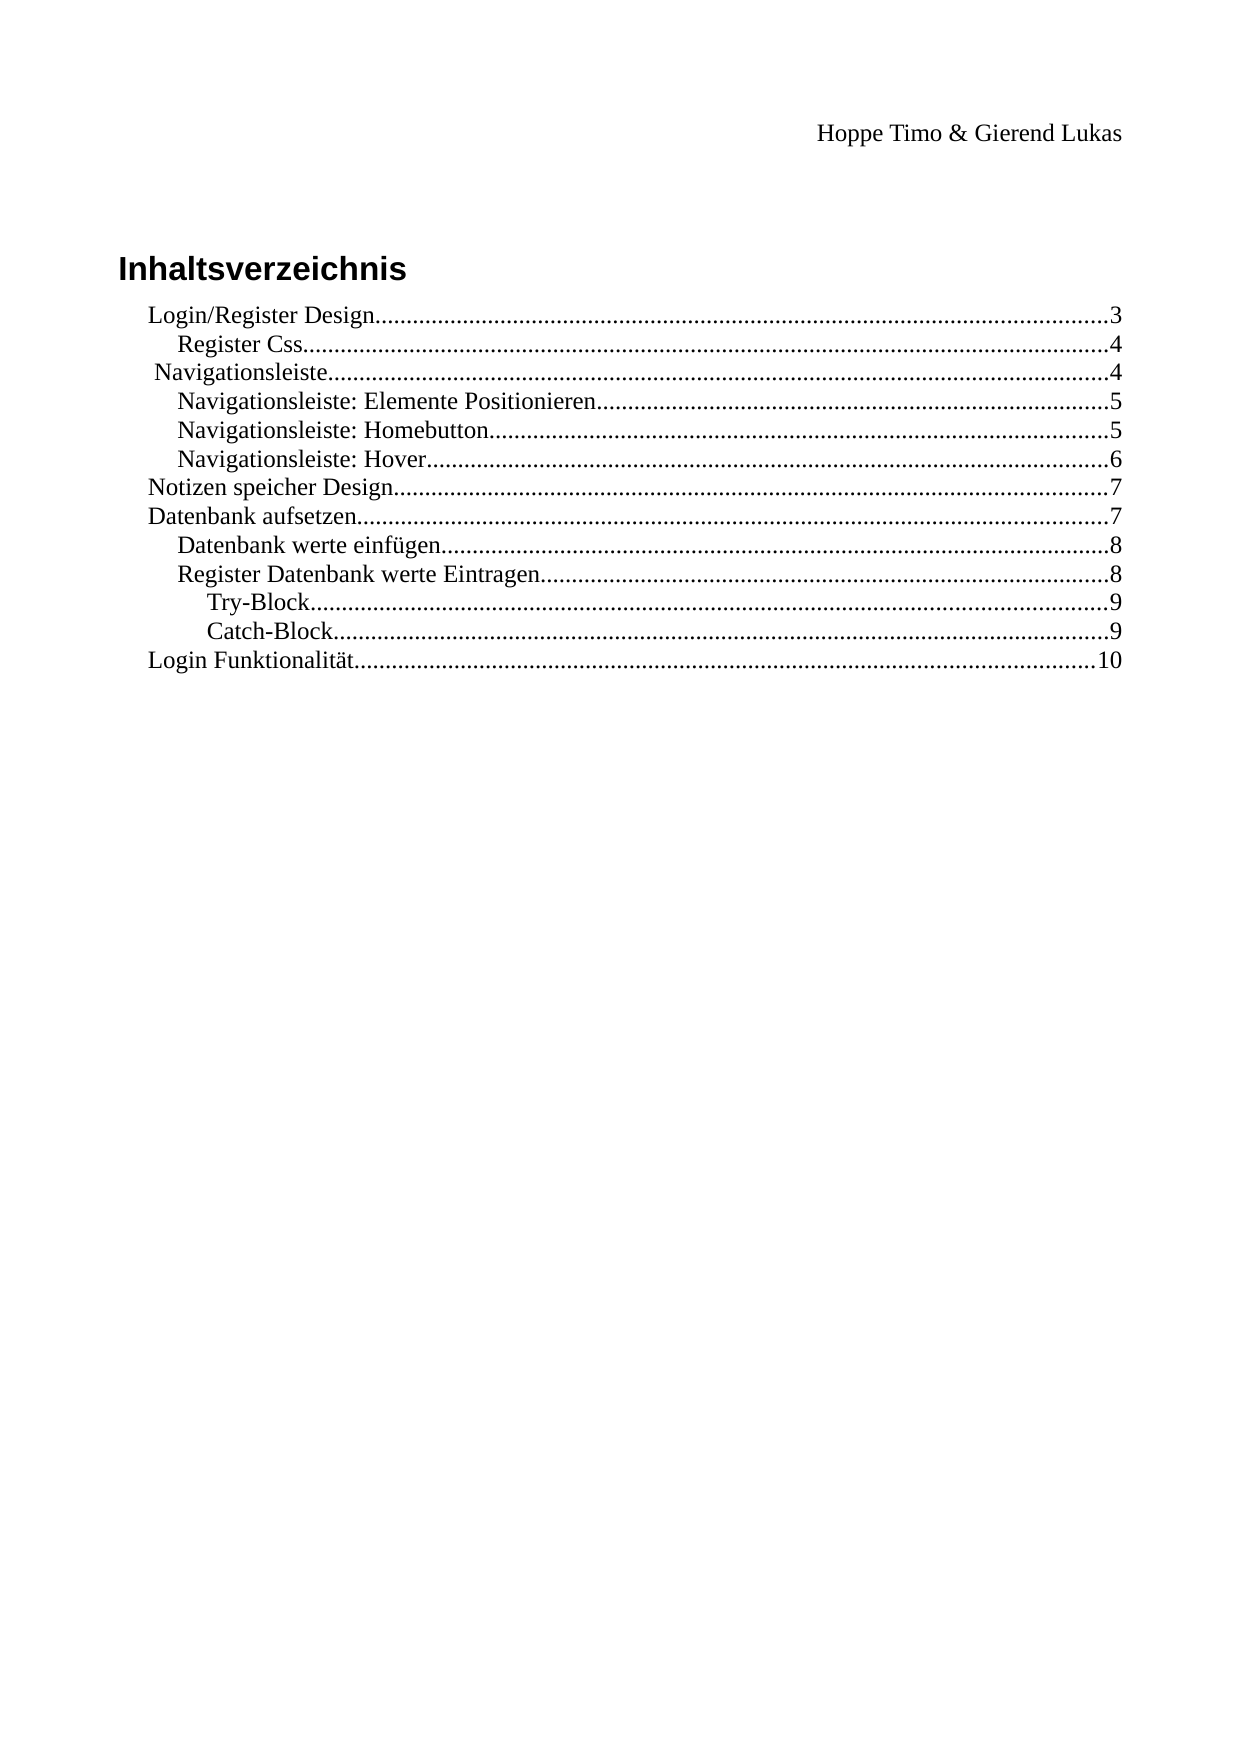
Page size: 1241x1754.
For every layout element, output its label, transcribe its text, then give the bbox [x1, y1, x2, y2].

text Register Css 4 [177, 329, 1122, 357]
text Login/Register Design 3 [148, 300, 1122, 329]
text Datenbank werte einfügen 8 [177, 530, 1122, 559]
text Navigationsleiste 4 [148, 357, 1122, 386]
text Navigationsleiste: Elemente Positionieren 5 [177, 386, 1122, 415]
text Navigationsleiste: Hover 6 [177, 444, 1122, 472]
text Catch-Block 9 [207, 616, 1122, 645]
text Navigationsleiste: Homebutton 5 [177, 415, 1122, 444]
subtitle Inhaltsverzeichnis [118, 249, 1122, 287]
text Try-Block 9 [207, 587, 1122, 616]
text Notizen speicher Design 7 [148, 472, 1122, 501]
text Datenbank aufsetzen 7 [148, 501, 1122, 530]
text Login Funktionalität 10 [148, 645, 1122, 674]
text Register Datenbank werte Eintragen 8 [177, 559, 1122, 587]
